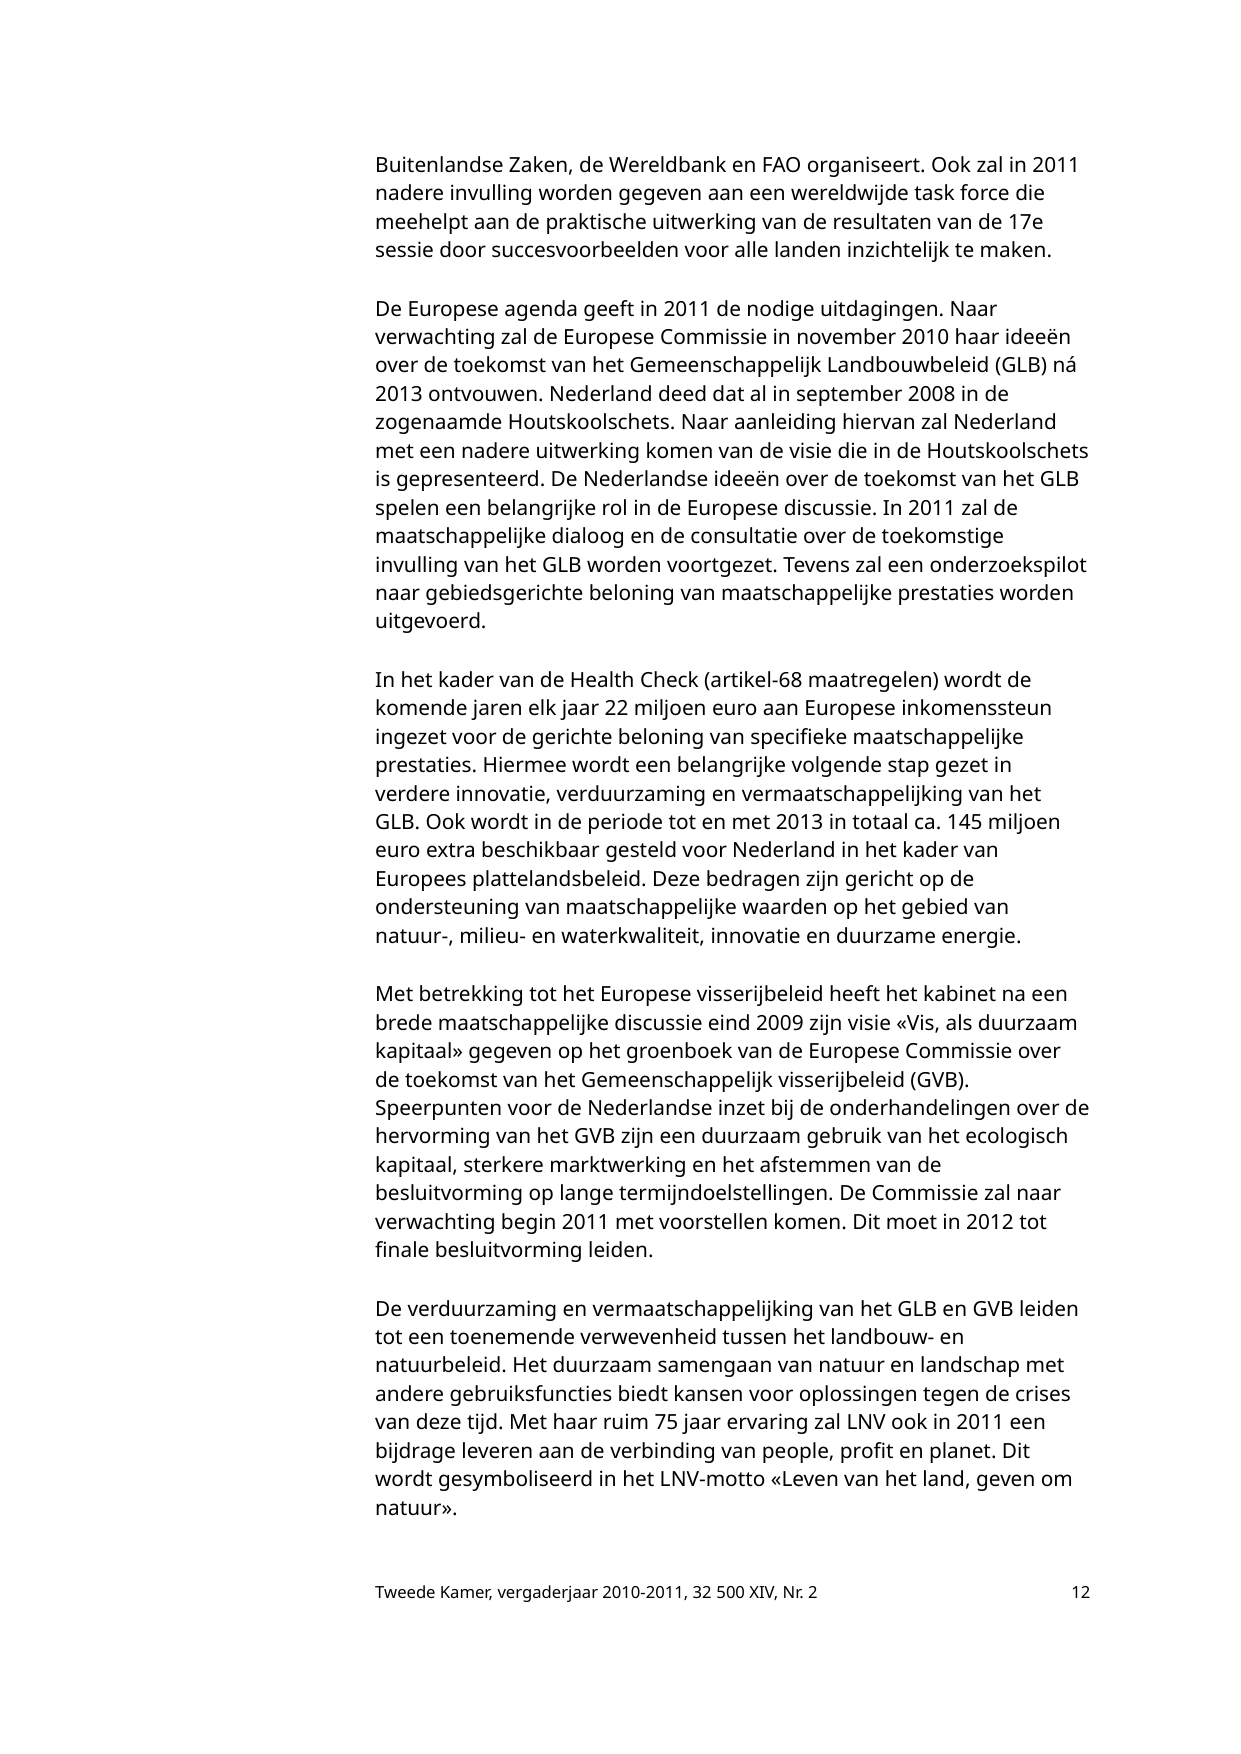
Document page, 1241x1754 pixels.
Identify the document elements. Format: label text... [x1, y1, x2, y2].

text De verduurzaming en vermaatschappelijking van het GLB en GVB leiden tot een toenemende verwevenheid tussen het landbouw- en natuurbeleid. Het duurzaam samengaan van natuur en landschap met andere gebruiksfuncties biedt kansen voor oplossingen tegen de crises van deze tijd. Met haar ruim 75 jaar ervaring zal LNV ook in 2011 een bijdrage leveren aan de verbinding van people, profit en planet. Dit wordt gesymboliseerd in het LNV-motto «Leven van het land, geven om natuur». [375, 1294, 1090, 1521]
text In het kader van de Health Check (artikel-68 maatregelen) wordt de komende jaren elk jaar 22 miljoen euro aan Europese inkomenssteun ingezet voor de gerichte beloning van specifieke maatschappelijke prestaties. Hiermee wordt een belangrijke volgende stap gezet in verdere innovatie, verduurzaming en vermaatschappelijking van het GLB. Ook wordt in de periode tot en met 2013 in totaal ca. 145 miljoen euro extra beschikbaar gesteld voor Nederland in het kader van Europees plattelandsbeleid. Deze bedragen zijn gericht op de ondersteuning van maatschappelijke waarden op het gebied van natuur-, milieu- en waterkwaliteit, innovatie en duurzame energie. [375, 665, 1090, 949]
text De Europese agenda geeft in 2011 de nodige uitdagingen. Naar verwachting zal de Europese Commissie in november 2010 haar ideeën over de toekomst van het Gemeenschappelijk Landbouwbeleid (GLB) ná 2013 ontvouwen. Nederland deed dat al in september 2008 in de zogenaamde Houtskoolschets. Naar aanleiding hiervan zal Nederland met een nadere uitwerking komen van de visie die in de Houtskoolschets is gepresenteerd. De Nederlandse ideeën over de toekomst van het GLB spelen een belangrijke rol in de Europese discussie. In 2011 zal de maatschappelijke dialoog en de consultatie over de toekomstige invulling van het GLB worden voortgezet. Tevens zal een onderzoekspilot naar gebiedsgerichte beloning van maatschappelijke prestaties worden uitgevoerd. [375, 294, 1090, 635]
text Met betrekking tot het Europese visserijbeleid heeft het kabinet na een brede maatschappelijke discussie eind 2009 zijn visie «Vis, als duurzaam kapitaal» gegeven op het groenboek van de Europese Commissie over de toekomst van het Gemeenschappelijk visserijbeleid (GVB). Speerpunten voor de Nederlandse inzet bij de onderhandelingen over de hervorming van het GVB zijn een duurzaam gebruik van het ecologisch kapitaal, sterkere marktwerking en het afstemmen van de besluitvorming op lange termijndoelstellingen. De Commissie zal naar verwachting begin 2011 met voorstellen komen. Dit moet in 2012 tot finale besluitvorming leiden. [375, 979, 1090, 1264]
text Buitenlandse Zaken, de Wereldbank en FAO organiseert. Ook zal in 2011 nadere invulling worden gegeven aan een wereldwijde task force die meehelpt aan de praktische uitwerking van de resultaten van de 17e sessie door succesvoorbeelden voor alle landen inzichtelijk te maken. [375, 150, 1090, 264]
